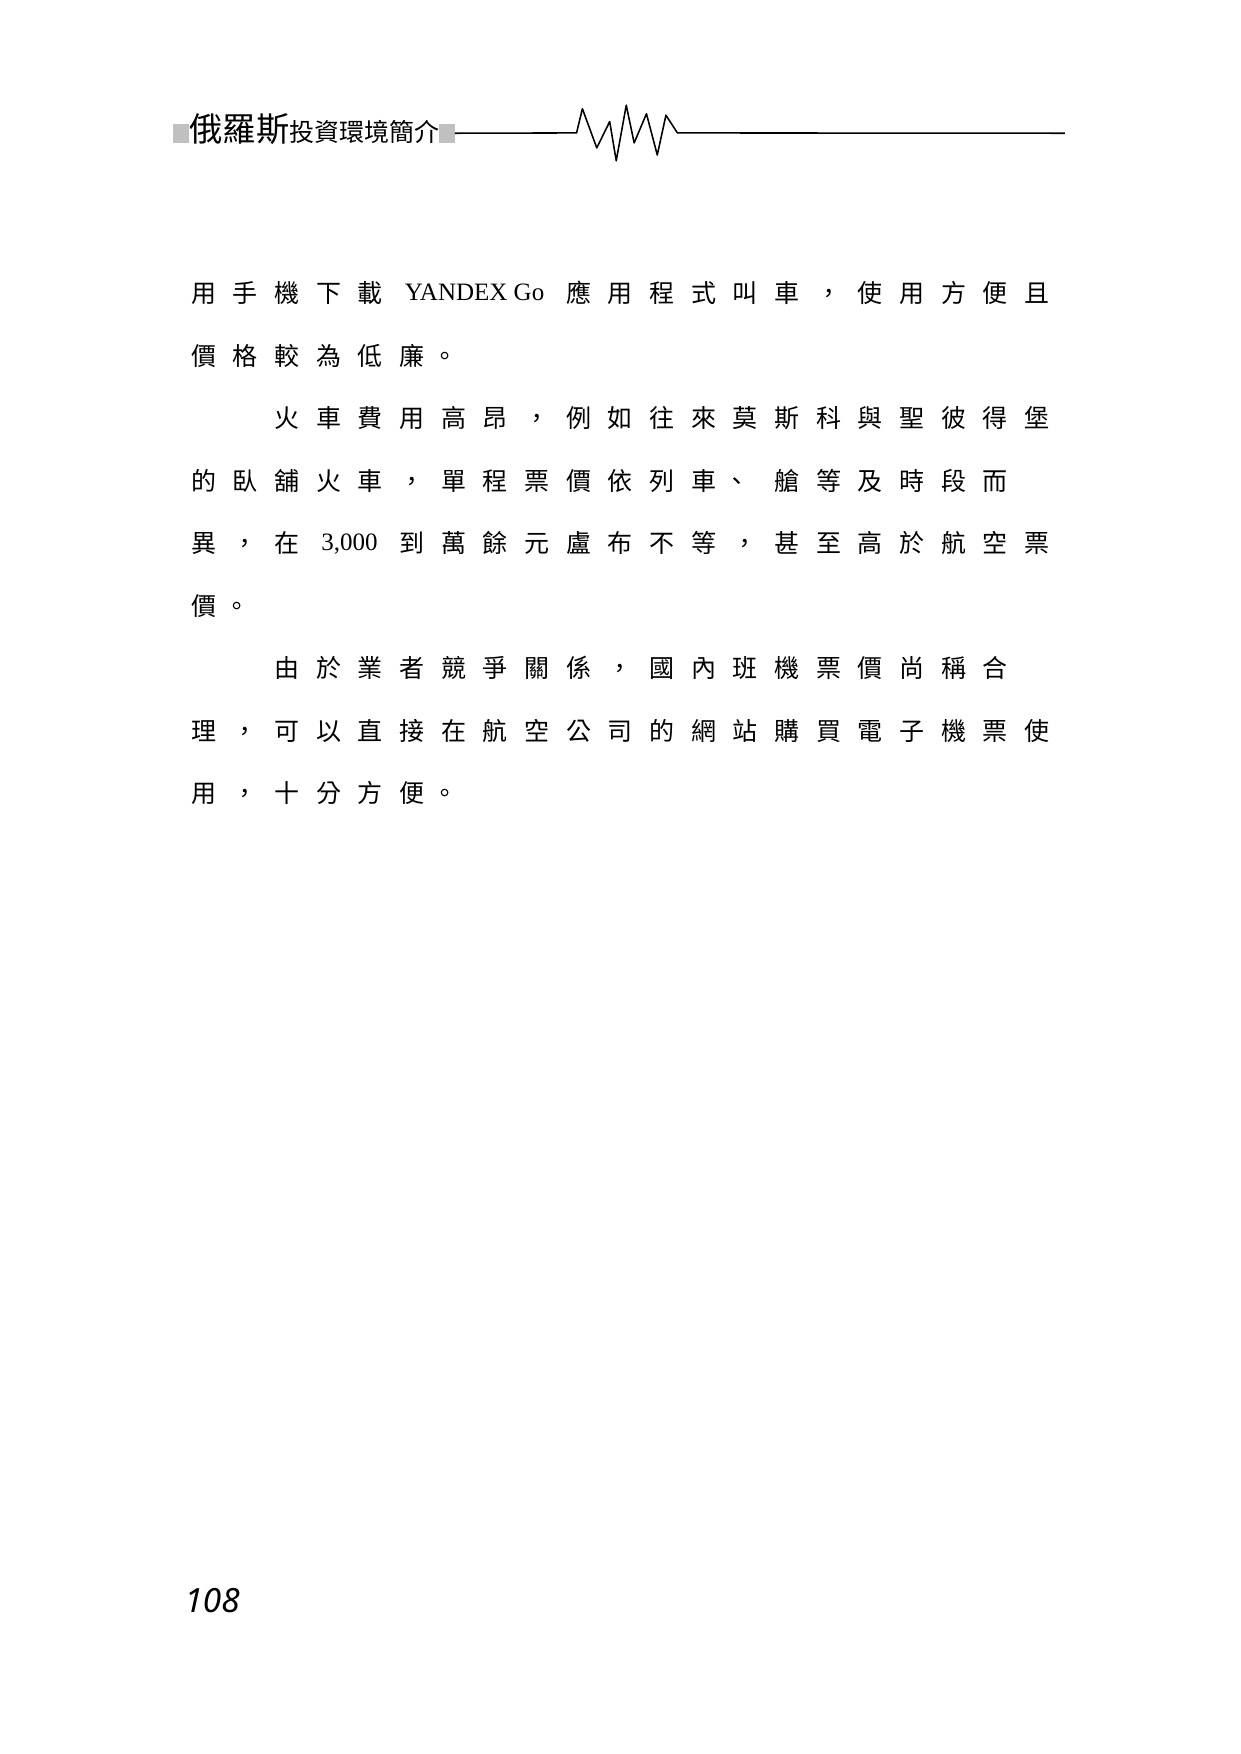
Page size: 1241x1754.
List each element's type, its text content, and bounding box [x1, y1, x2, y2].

text 由於業者競爭關係，國內班機票價尚稱合理，可以直接在航空公司的網站購買電子機票使用，十分方便。 [183, 625, 1058, 813]
text 火車費用高昂，例如往來莫斯科與聖彼得堡的臥舖火車，單程票價依列車、艙等及時段而異，在3,000到萬餘元盧布不等，甚至高於航空票價。 [183, 375, 1058, 625]
text 用手機下載YANDEX Go應用程式叫車，使用方便且價格較為低廉。 [183, 250, 1058, 375]
